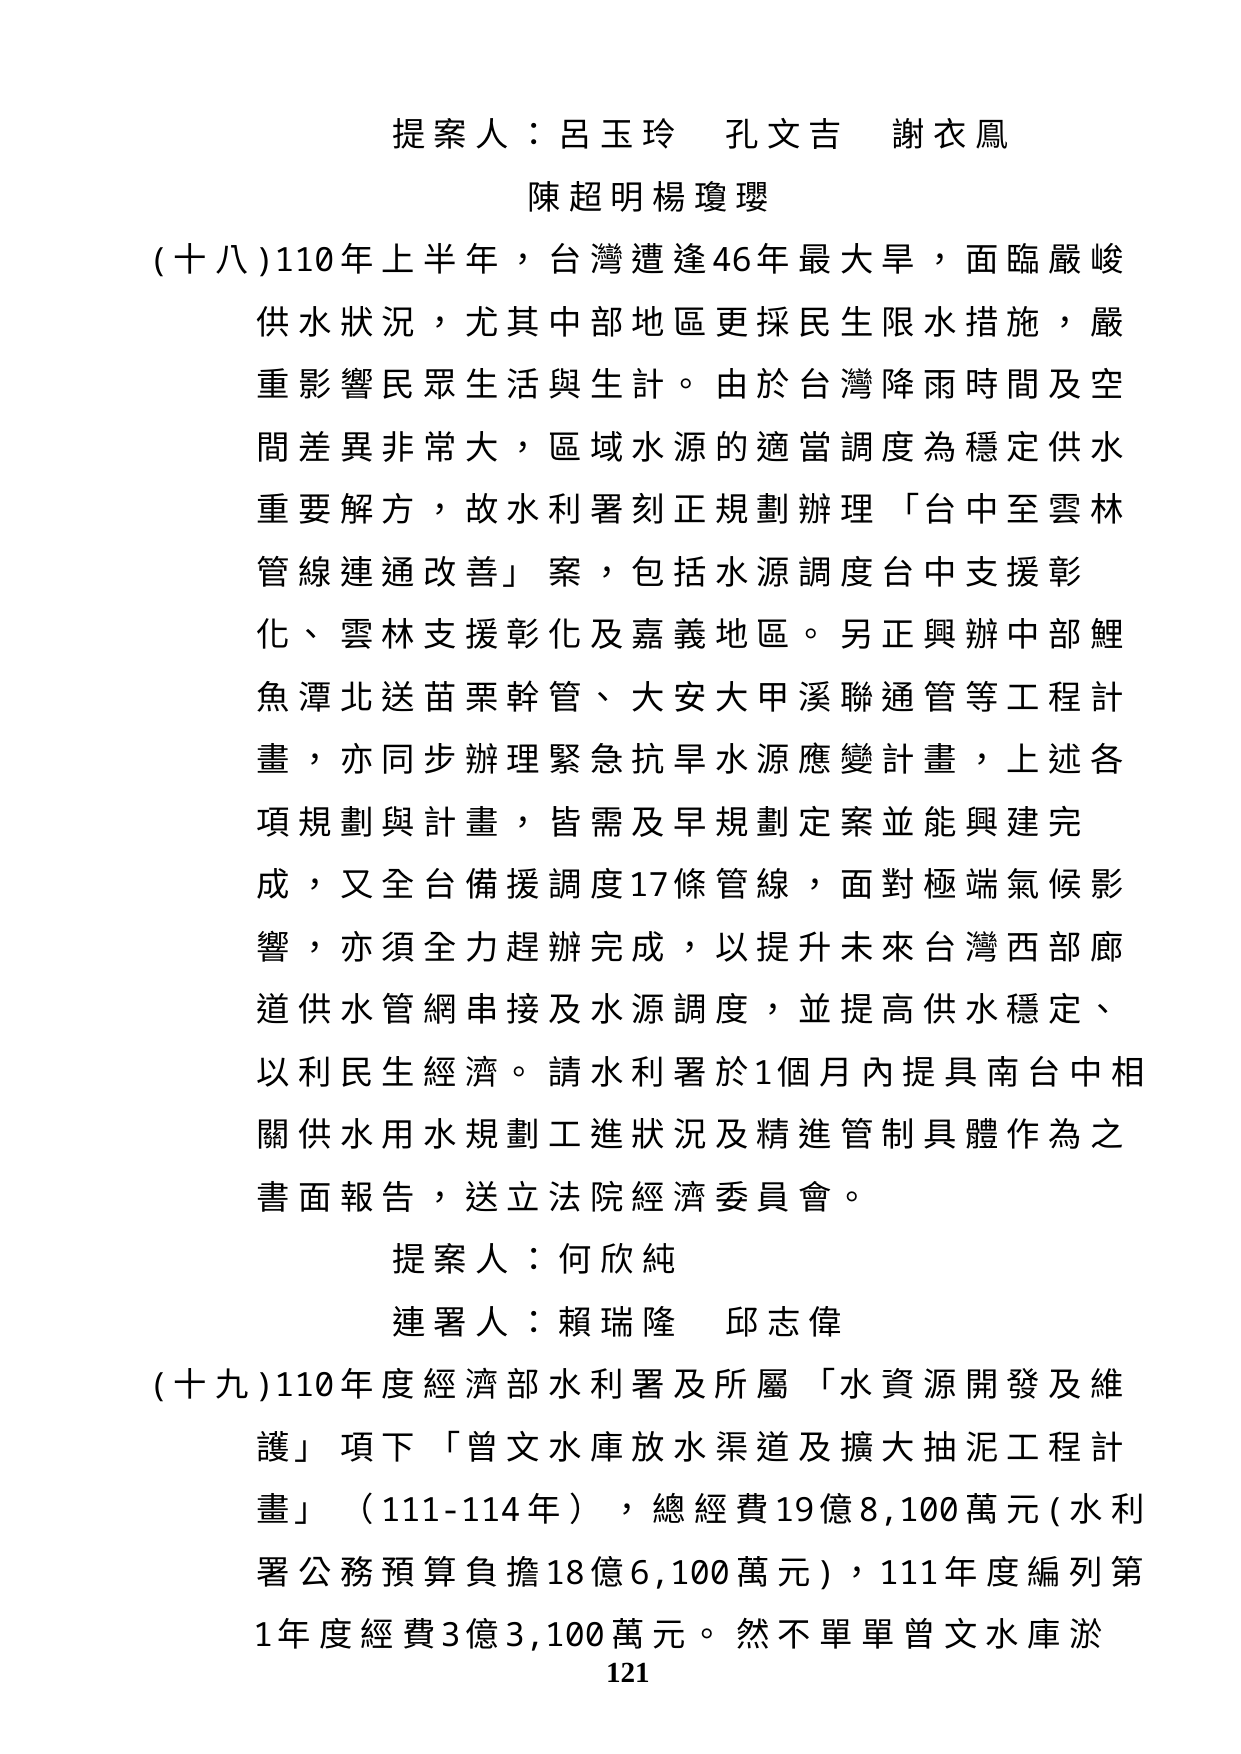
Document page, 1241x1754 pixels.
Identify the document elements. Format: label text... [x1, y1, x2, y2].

text 連署人：賴瑞隆 邱志偉 [384, 1278, 1044, 1341]
text 提案人：何欣純 [384, 1216, 1044, 1278]
text 提案人：呂玉玲 孔文吉 謝衣鳯 陳超明楊瓊瓔 [384, 91, 1044, 216]
text (十八)110年上半年，台灣遭逢46年最大旱，面臨嚴峻供水狀況，尤其中部地區更採民生限水措施，嚴重影響民眾生活與生計。由於台灣降雨時間及空間差異非常大，區域水源的適當調度為穩定供水重要解方，故水利署刻正規劃辦理「台中至雲林管線連通改善」案，包括水源調度台中支援彰化、雲林支援彰化及嘉義地區。另正興辦中部鯉魚潭北送苗栗幹管、大安大甲溪聯通管等工程計畫，亦同步辦理緊急抗旱水源應變計畫，上述各項規劃與計畫，皆需及早規劃定案並能興建完成，又全台備援調度17條管線，面對極端氣候影響，亦須全力趕辦完成，以提升未來台灣西部廊道供水管網串接及水源調度，並提高供水穩定、以利民生經濟。請水利署於1個月內提具南台中相關供水用水規劃工進狀況及精進管制具體作為之書面報告，送立法院經濟委員會。 [140, 216, 1148, 1216]
text (十九)110年度經濟部水利署及所屬「水資源開發及維護」項下「曾文水庫放水渠道及擴大抽泥工程計畫」（111-114年），總經費19億8,100萬元(水利署公務預算負擔18億6,100萬元)，111年度編列第1年度經費3億3,100萬元。然不單單曾文水庫淤 [140, 1341, 1148, 1653]
